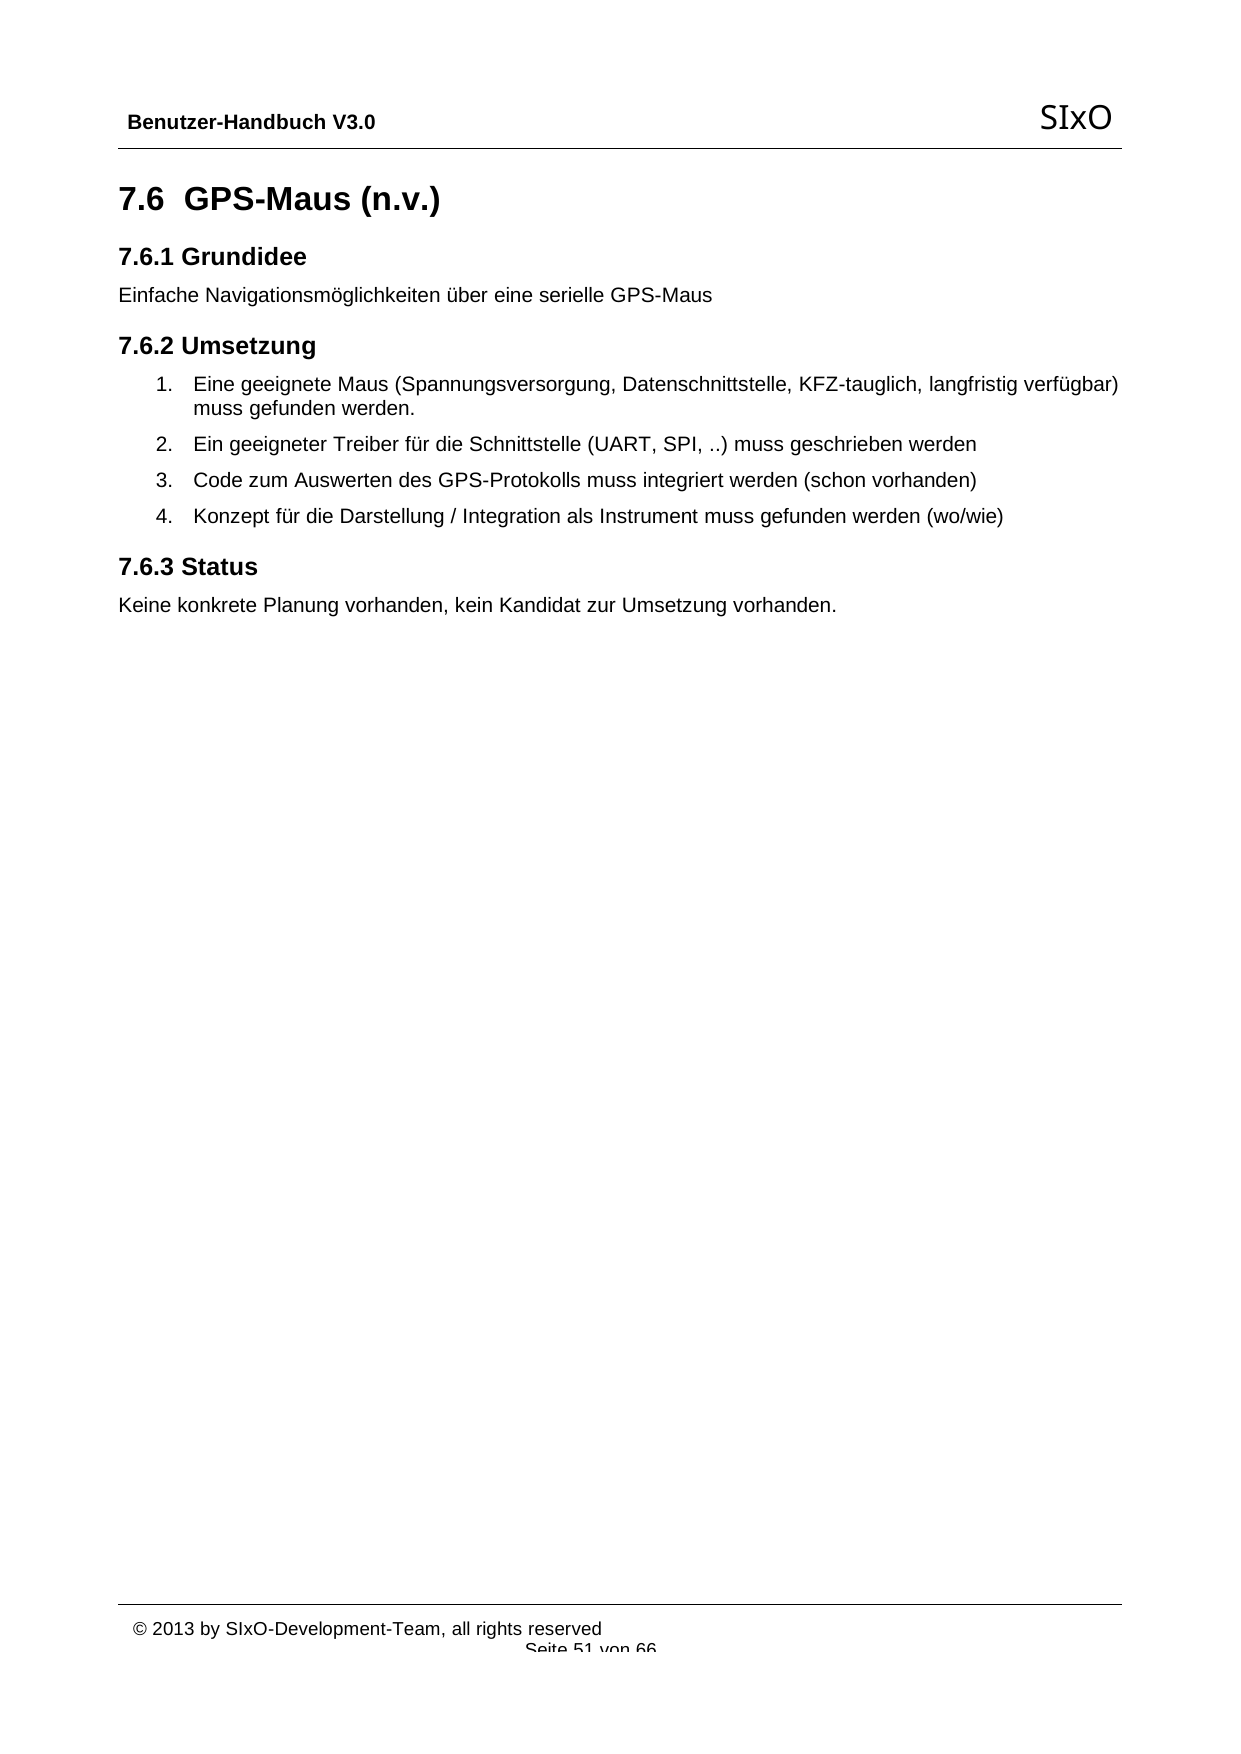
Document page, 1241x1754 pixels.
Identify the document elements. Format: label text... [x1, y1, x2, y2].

text Einfache Navigationsmöglichkeiten über eine serielle GPS-Maus [118, 283, 1122, 307]
subtitle Grundidee [118, 243, 1122, 271]
subtitle Umsetzung [118, 332, 1122, 360]
list Eine geeignete Maus (Spannungsversorgung, Datenschnittstelle, KFZ-tauglich, langfristig verfügbar) muss gefunden werden. [156, 372, 1122, 419]
list Konzept für die Darstellung / Integration als Instrument muss gefunden werden (wo/wie) [156, 504, 1122, 528]
list Ein geeigneter Treiber für die Schnittstelle (UART, SPI, ..) muss geschrieben werden [156, 432, 1122, 456]
subtitle Status [118, 553, 1122, 581]
subtitle GPS-Maus (n.v.) [118, 180, 1122, 218]
list Code zum Auswerten des GPS-Protokolls muss integriert werden (schon vorhanden) [156, 468, 1122, 492]
text Keine konkrete Planung vorhanden, kein Kandidat zur Umsetzung vorhanden. [118, 593, 1122, 617]
